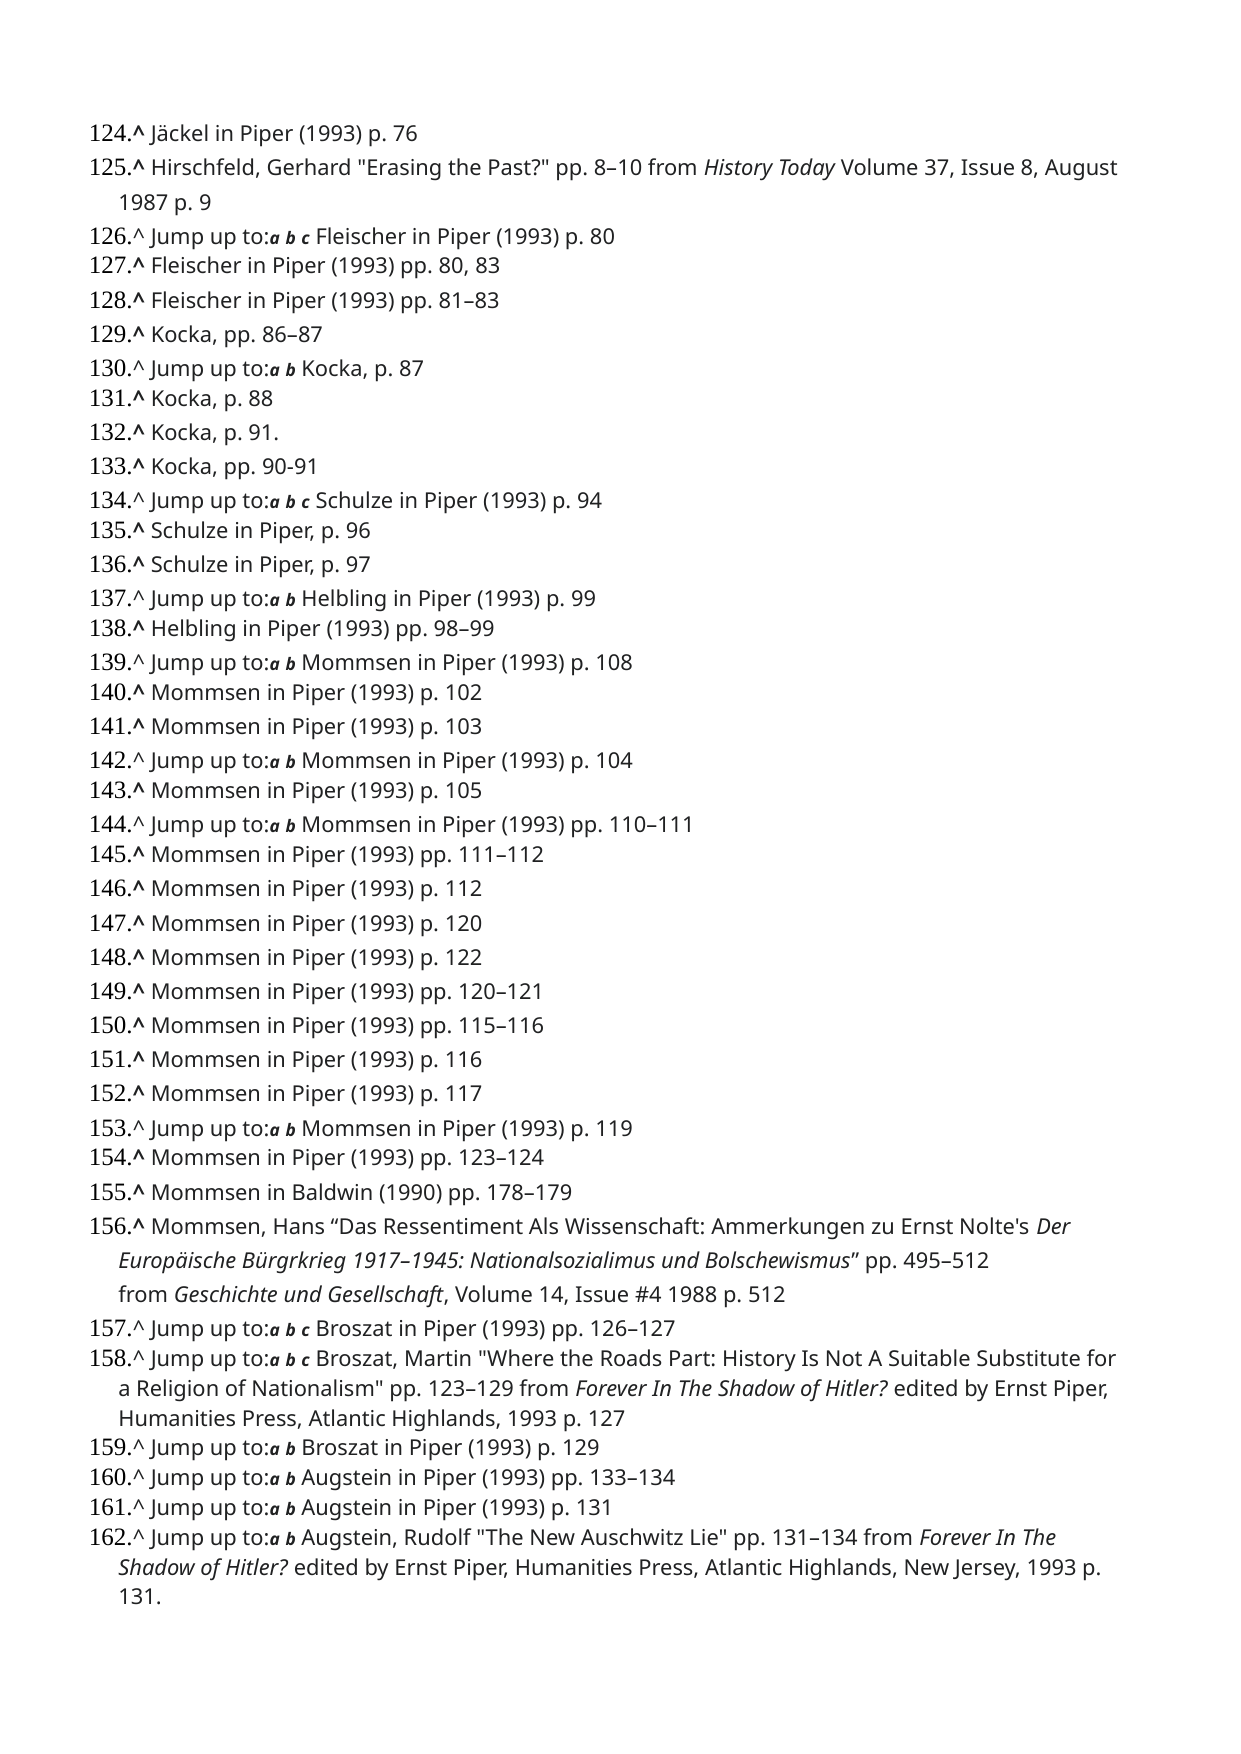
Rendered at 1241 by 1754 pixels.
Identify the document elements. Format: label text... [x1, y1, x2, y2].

list ^ Fleischer in Piper (1993) pp. 81–83 [118, 284, 1122, 314]
list ^ Mommsen in Piper (1993) pp. 111–112 [118, 839, 1122, 869]
list ^ Jump up to:a b Augstein in Piper (1993) p. 131 [118, 1492, 1122, 1522]
list ^ Mommsen in Piper (1993) pp. 115–116 [118, 1010, 1122, 1040]
list ^ Mommsen in Piper (1993) pp. 123–124 [118, 1142, 1122, 1172]
list ^ Jump up to:a b c Broszat in Piper (1993) pp. 126–127 [118, 1313, 1122, 1343]
list ^ Jump up to:a b Mommsen in Piper (1993) p. 108 [118, 647, 1122, 677]
list ^ Mommsen in Piper (1993) p. 112 [118, 873, 1122, 903]
list ^ Mommsen in Piper (1993) p. 103 [118, 711, 1122, 741]
list ^ Jäckel in Piper (1993) p. 76 [118, 118, 1122, 148]
list ^ Schulze in Piper, p. 96 [118, 515, 1122, 545]
list ^ Jump up to:a b Kocka, p. 87 [118, 353, 1122, 383]
list ^ Kocka, p. 91. [118, 417, 1122, 447]
list ^ Hirschfeld, Gerhard "Erasing the Past?" pp. 8–10 from History Today Volume 37, Issue 8, August 1987 p. 9 [118, 152, 1122, 216]
list ^ Mommsen in Piper (1993) p. 116 [118, 1044, 1122, 1074]
list ^ Mommsen in Piper (1993) p. 122 [118, 942, 1122, 971]
list ^ Jump up to:a b c Schulze in Piper (1993) p. 94 [118, 485, 1122, 515]
list ^ Mommsen in Baldwin (1990) pp. 178–179 [118, 1176, 1122, 1206]
list ^ Mommsen in Piper (1993) pp. 120–121 [118, 976, 1122, 1006]
list ^ Kocka, pp. 86–87 [118, 319, 1122, 348]
list ^ Mommsen in Piper (1993) p. 102 [118, 677, 1122, 707]
list ^ Jump up to:a b Augstein in Piper (1993) pp. 133–134 [118, 1462, 1122, 1492]
list ^ Jump up to:a b Helbling in Piper (1993) p. 99 [118, 583, 1122, 613]
list ^ Jump up to:a b Augstein, Rudolf "The New Auschwitz Lie" pp. 131–134 from Forever In The Shadow of Hitler? edited by Ernst Piper, Humanities Press, Atlantic Highlands, New Jersey, 1993 p. 131. [118, 1522, 1122, 1611]
list ^ Schulze in Piper, p. 97 [118, 549, 1122, 579]
list ^ Jump up to:a b c Fleischer in Piper (1993) p. 80 [118, 221, 1122, 250]
list ^ Jump up to:a b Mommsen in Piper (1993) p. 119 [118, 1112, 1122, 1142]
list ^ Kocka, pp. 90-91 [118, 451, 1122, 481]
list ^ Jump up to:a b Mommsen in Piper (1993) p. 104 [118, 745, 1122, 775]
list ^ Helbling in Piper (1993) pp. 98–99 [118, 613, 1122, 643]
list ^ Jump up to:a b Broszat in Piper (1993) p. 129 [118, 1432, 1122, 1462]
list ^ Mommsen, Hans “Das Ressentiment Als Wissenschaft: Ammerkungen zu Ernst Nolte's Der Europäische Bürgrkrieg 1917–1945: Nationalsozialimus und Bolschewismus” pp. 495–512 from Geschichte und Gesellschaft, Volume 14, Issue #4 1988 p. 512 [118, 1211, 1122, 1309]
list ^ Kocka, p. 88 [118, 383, 1122, 412]
list ^ Mommsen in Piper (1993) p. 120 [118, 907, 1122, 937]
list ^ Mommsen in Piper (1993) p. 117 [118, 1078, 1122, 1108]
list ^ Jump up to:a b c Broszat, Martin "Where the Roads Part: History Is Not A Suitable Substitute for a Religion of Nationalism" pp. 123–129 from Forever In The Shadow of Hitler? edited by Ernst Piper, Humanities Press, Atlantic Highlands, 1993 p. 127 [118, 1343, 1122, 1432]
list ^ Jump up to:a b Mommsen in Piper (1993) pp. 110–111 [118, 809, 1122, 839]
list ^ Fleischer in Piper (1993) pp. 80, 83 [118, 250, 1122, 280]
list ^ Mommsen in Piper (1993) p. 105 [118, 775, 1122, 805]
